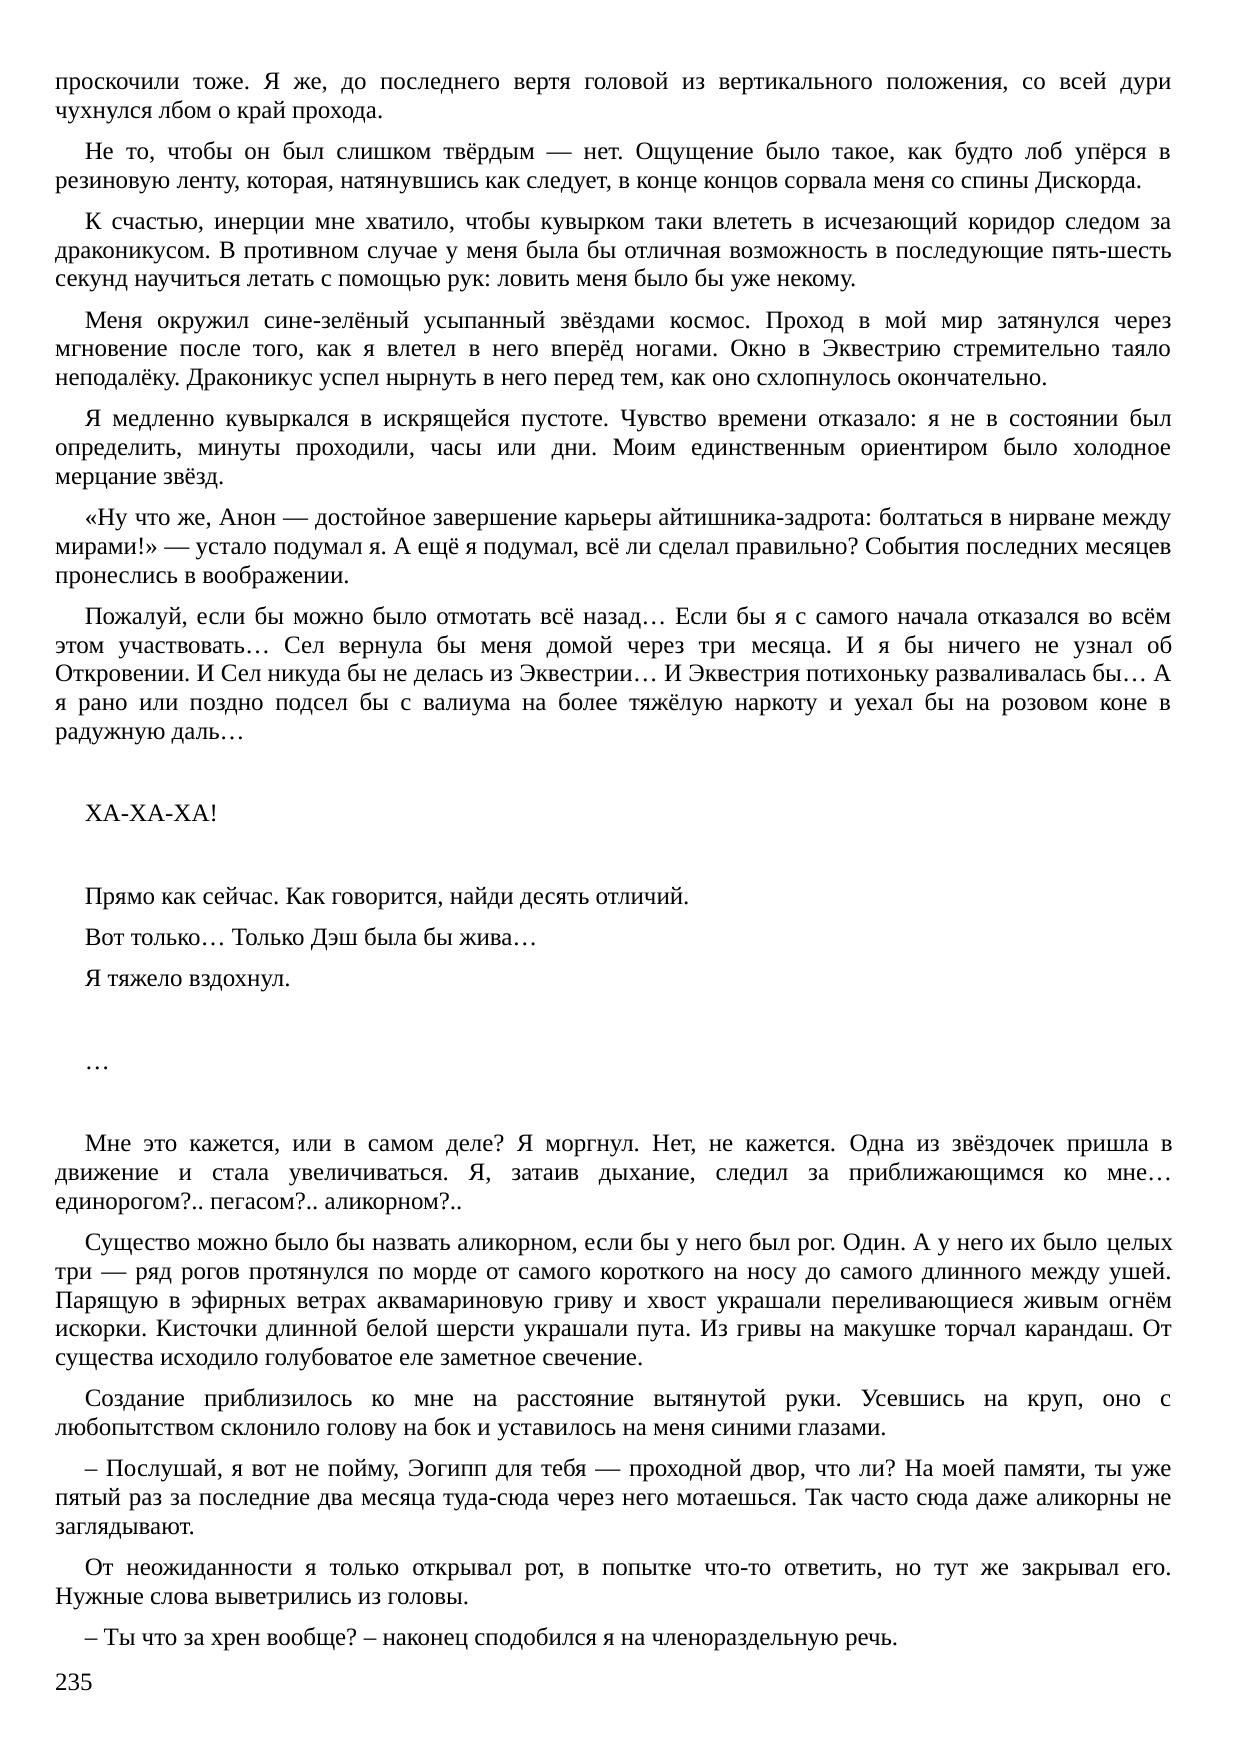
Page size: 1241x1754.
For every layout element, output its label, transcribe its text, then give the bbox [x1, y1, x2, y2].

text Мне это кажется, или в самом деле? Я моргнул. Нет, не кажется. Одна из звёздочек пришла в движение и стала увеличиваться. Я, затаив дыхание, следил за приближающимся ко мне… единорогом?.. пегасом?.. аликорном?.. [55, 1128, 1173, 1215]
text – Послушай, я вот не пойму, Эогипп для тебя — проходной двор, что ли? На моей памяти, ты уже пятый раз за последние два месяца туда-сюда через него мотаешься. Так часто сюда даже аликорны не заглядывают. [55, 1453, 1173, 1540]
text – Ты что за хрен вообще? – наконец сподобился я на членораздельную речь. [55, 1622, 1173, 1651]
text Я тяжело вздохнул. [55, 963, 1173, 992]
text ХА-ХА-ХА! [55, 798, 1173, 827]
text Создание приблизилось ко мне на расстояние вытянутой руки. Усевшись на круп, оно с любопытством склонило голову на бок и уставилось на меня синими глазами. [55, 1383, 1173, 1441]
text Не то, чтобы он был слишком твёрдым — нет. Ощущение было такое, как будто лоб упёрся в резиновую ленту, которая, натянувшись как следует, в конце концов сорвала меня со спины Дискорда. [55, 136, 1173, 193]
text «Ну что же, Анон — достойное завершение карьеры айтишника-задрота: болтаться в нирване между мирами!» — устало подумал я. А ещё я подумал, всё ли сделал правильно? События последних месяцев пронеслись в воображении. [55, 502, 1173, 588]
text проскочили тоже. Я же, до последнего вертя головой из вертикального положения, со всей дури чухнулся лбом о край прохода. [55, 66, 1173, 123]
text К счастью, инерции мне хватило, чтобы кувырком таки влететь в исчезающий коридор следом за драконикусом. В противном случае у меня была бы отличная возможность в последующие пять-шесть секунд научиться летать с помощью рук: ловить меня было бы уже некому. [55, 206, 1173, 292]
text Меня окружил сине-зелёный усыпанный звёздами космос. Проход в мой мир затянулся через мгновение после того, как я влетел в него вперёд ногами. Окно в Эквестрию стремительно таяло неподалёку. Драконикус успел нырнуть в него перед тем, как оно схлопнулось окончательно. [55, 305, 1173, 391]
text Прямо как сейчас. Как говорится, найди десять отличий. [55, 881, 1173, 910]
text Пожалуй, если бы можно было отмотать всё назад… Если бы я с самого начала отказался во всём этом участвовать… Сел вернула бы меня домой через три месяца. И я бы ничего не узнал об Откровении. И Сел никуда бы не делась из Эквестрии… И Эквестрия потихоньку разваливалась бы… А я рано или поздно подсел бы с валиума на более тяжёлую наркоту и уехал бы на розовом коне в радужную даль… [55, 601, 1173, 745]
text … [55, 1046, 1173, 1075]
text Существо можно было бы назвать аликорном, если бы у него был рог. Один. А у него их было целых три — ряд рогов протянулся по морде от самого короткого на носу до самого длинного между ушей. Парящую в эфирных ветрах аквамариновую гриву и хвост украшали переливающиеся живым огнём искорки. Кисточки длинной белой шерсти украшали пута. Из гривы на макушке торчал карандаш. От существа исходило голубоватое еле заметное свечение. [55, 1227, 1173, 1371]
text От неожиданности я только открывал рот, в попытке что-то ответить, но тут же закрывал его. Нужные слова выветрились из головы. [55, 1552, 1173, 1610]
text Я медленно кувыркался в искрящейся пустоте. Чувство времени отказало: я не в состоянии был определить, минуты проходили, часы или дни. Моим единственным ориентиром было холодное мерцание звёзд. [55, 403, 1173, 490]
text Вот только… Только Дэш была бы жива… [55, 922, 1173, 951]
